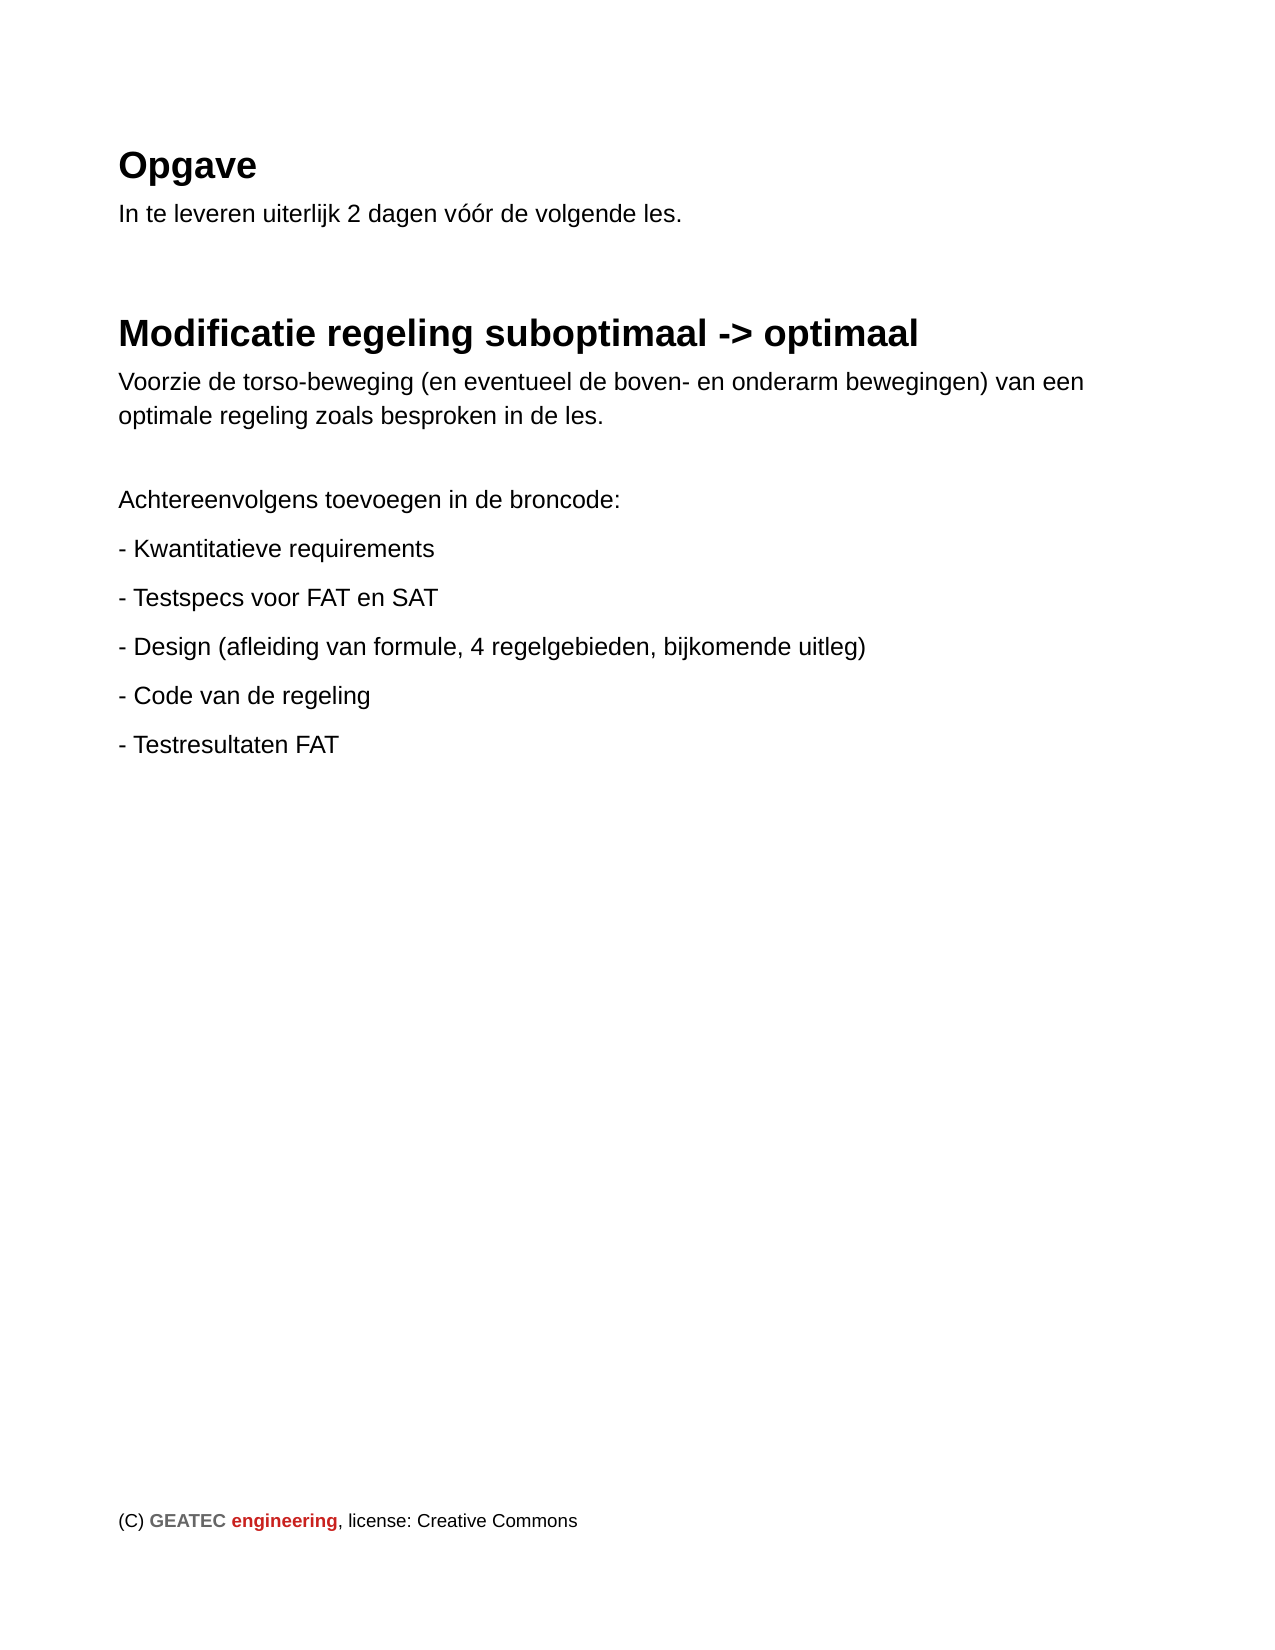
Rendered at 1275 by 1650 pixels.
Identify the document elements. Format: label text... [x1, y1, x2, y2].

text - Design (afleiding van formule, 4 regelgebieden, bijkomende uitleg) [118, 632, 1157, 661]
text Achtereenvolgens toevoegen in de broncode: [118, 485, 1157, 513]
text - Testresultaten FAT [118, 730, 1157, 759]
text - Kwantitatieve requirements [118, 534, 1157, 562]
text - Testspecs voor FAT en SAT [118, 583, 1157, 612]
text - Code van de regeling [118, 681, 1157, 710]
subtitle Opgave [118, 143, 1157, 187]
text Voorzie de torso-beweging (en eventueel de boven- en onderarm bewegingen) van een optimale regeling zoals besproken in de les. [118, 367, 1157, 464]
text In te leveren uiterlijk 2 dagen vóór de volgende les. [118, 199, 1157, 228]
subtitle Modificatie regeling suboptimaal -> optimaal [118, 311, 1157, 354]
